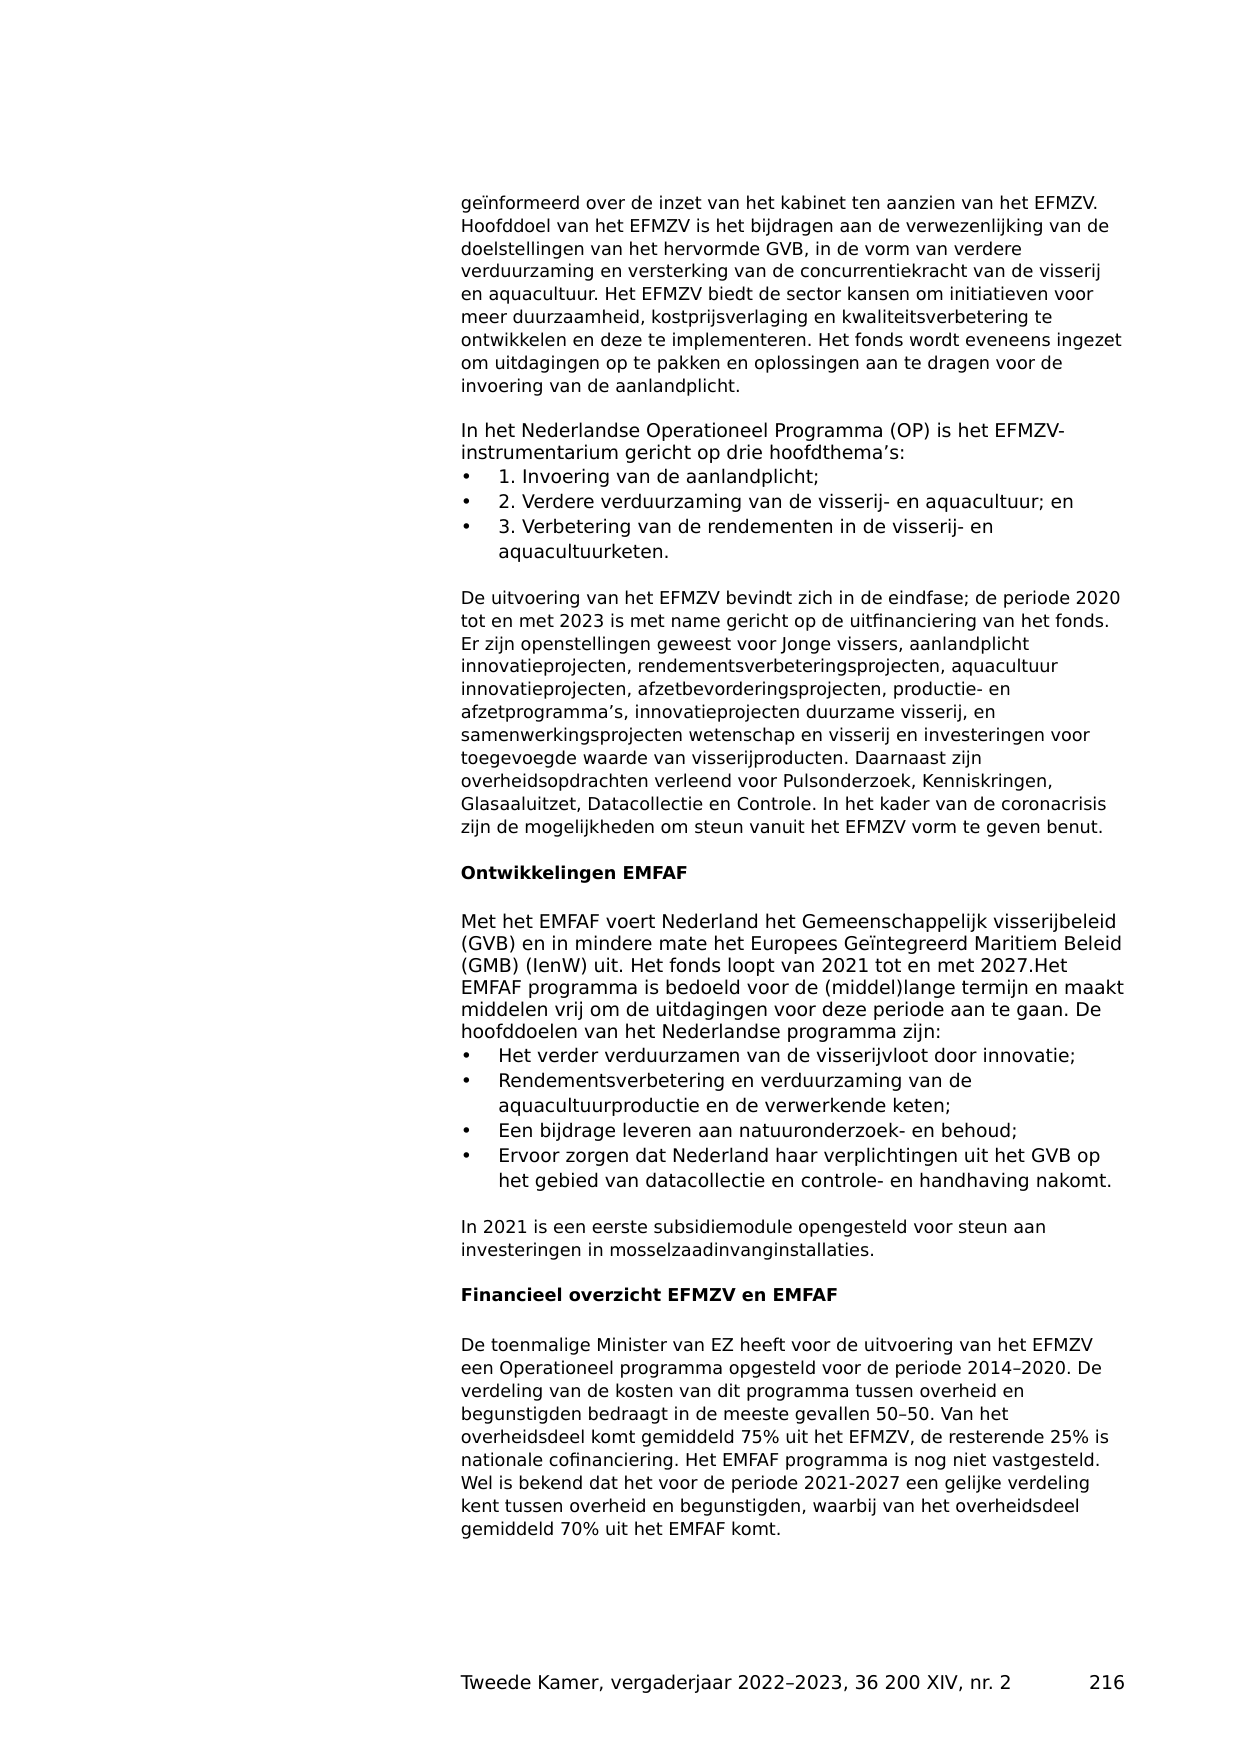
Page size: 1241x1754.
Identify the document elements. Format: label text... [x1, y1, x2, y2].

list 3. Verbetering van de rendementen in de visserij- en aquacultuurketen. [461, 514, 1125, 564]
list 1. Invoering van de aanlandplicht; [461, 464, 1125, 489]
text De toenmalige Minister van EZ heeft voor de uitvoering van het EFMZV een Operationeel programma opgesteld voor de periode 2014–2020. De verdeling van de kosten van dit programma tussen overheid en begunstigden bedraagt in de meeste gevallen 50–50. Van het overheidsdeel komt gemiddeld 75% uit het EFMZV, de resterende 25% is nationale cofinanciering. Het EMFAF programma is nog niet vastgesteld. Wel is bekend dat het voor de periode 2021-2027 een gelijke verdeling kent tussen overheid en begunstigden, waarbij van het overheidsdeel gemiddeld 70% uit het EMFAF komt. [461, 1333, 1125, 1540]
list 2. Verdere verduurzaming van de visserij- en aquacultuur; en [461, 489, 1125, 514]
list Het verder verduurzamen van de visserijvloot door innovatie; [461, 1043, 1125, 1068]
text Met het EMFAF voert Nederland het Gemeenschappelijk visserijbeleid (GVB) en in mindere mate het Europees Geïntegreerd Maritiem Beleid (GMB) (IenW) uit. Het fonds loopt van 2021 tot en met 2027.Het EMFAF programma is bedoeld voor de (middel)lange termijn en maakt middelen vrij om de uitdagingen voor deze periode aan te gaan. De hoofddoelen van het Nederlandse programma zijn: [461, 911, 1125, 1043]
list Ervoor zorgen dat Nederland haar verplichtingen uit het GVB op het gebied van datacollectie en controle- en handhaving nakomt. [461, 1143, 1125, 1193]
text In 2021 is een eerste subsidiemodule opengesteld voor steun aan investeringen in mosselzaadinvanginstallaties. [461, 1215, 1125, 1261]
list Een bijdrage leveren aan natuuronderzoek- en behoud; [461, 1118, 1125, 1143]
list Rendementsverbetering en verduurzaming van de aquacultuurproductie en de verwerkende keten; [461, 1068, 1125, 1118]
text De uitvoering van het EFMZV bevindt zich in de eindfase; de periode 2020 tot en met 2023 is met name gericht op de uitfinanciering van het fonds. Er zijn openstellingen geweest voor Jonge vissers, aanlandplicht innovatieprojecten, rendementsverbeteringsprojecten, aquacultuur innovatieprojecten, afzetbevorderingsprojecten, productie- en afzetprogramma’s, innovatieprojecten duurzame visserij, en samenwerkingsprojecten wetenschap en visserij en investeringen voor toegevoegde waarde van visserijproducten. Daarnaast zijn overheidsopdrachten verleend voor Pulsonderzoek, Kenniskringen, Glasaaluitzet, Datacollectie en Controle. In het kader van de coronacrisis zijn de mogelijkheden om steun vanuit het EFMZV vorm te geven benut. [461, 586, 1125, 838]
text In het Nederlandse Operationeel Programma (OP) is het EFMZV-instrumentarium gericht op drie hoofdthema’s: [461, 420, 1125, 464]
text Ontwikkelingen EMFAF [461, 861, 1125, 884]
text geïnformeerd over de inzet van het kabinet ten aanzien van het EFMZV. Hoofddoel van het EFMZV is het bijdragen aan de verwezenlijking van de doelstellingen van het hervormde GVB, in de vorm van verdere verduurzaming en versterking van de concurrentiekracht van de visserij en aquacultuur. Het EFMZV biedt de sector kansen om initiatieven voor meer duurzaamheid, kostprijsverlaging en kwaliteitsverbetering te ontwikkelen en deze te implementeren. Het fonds wordt eveneens ingezet om uitdagingen op te pakken en oplossingen aan te dragen voor de invoering van de aanlandplicht. [461, 191, 1125, 397]
text Financieel overzicht EFMZV en EMFAF [461, 1283, 1125, 1306]
